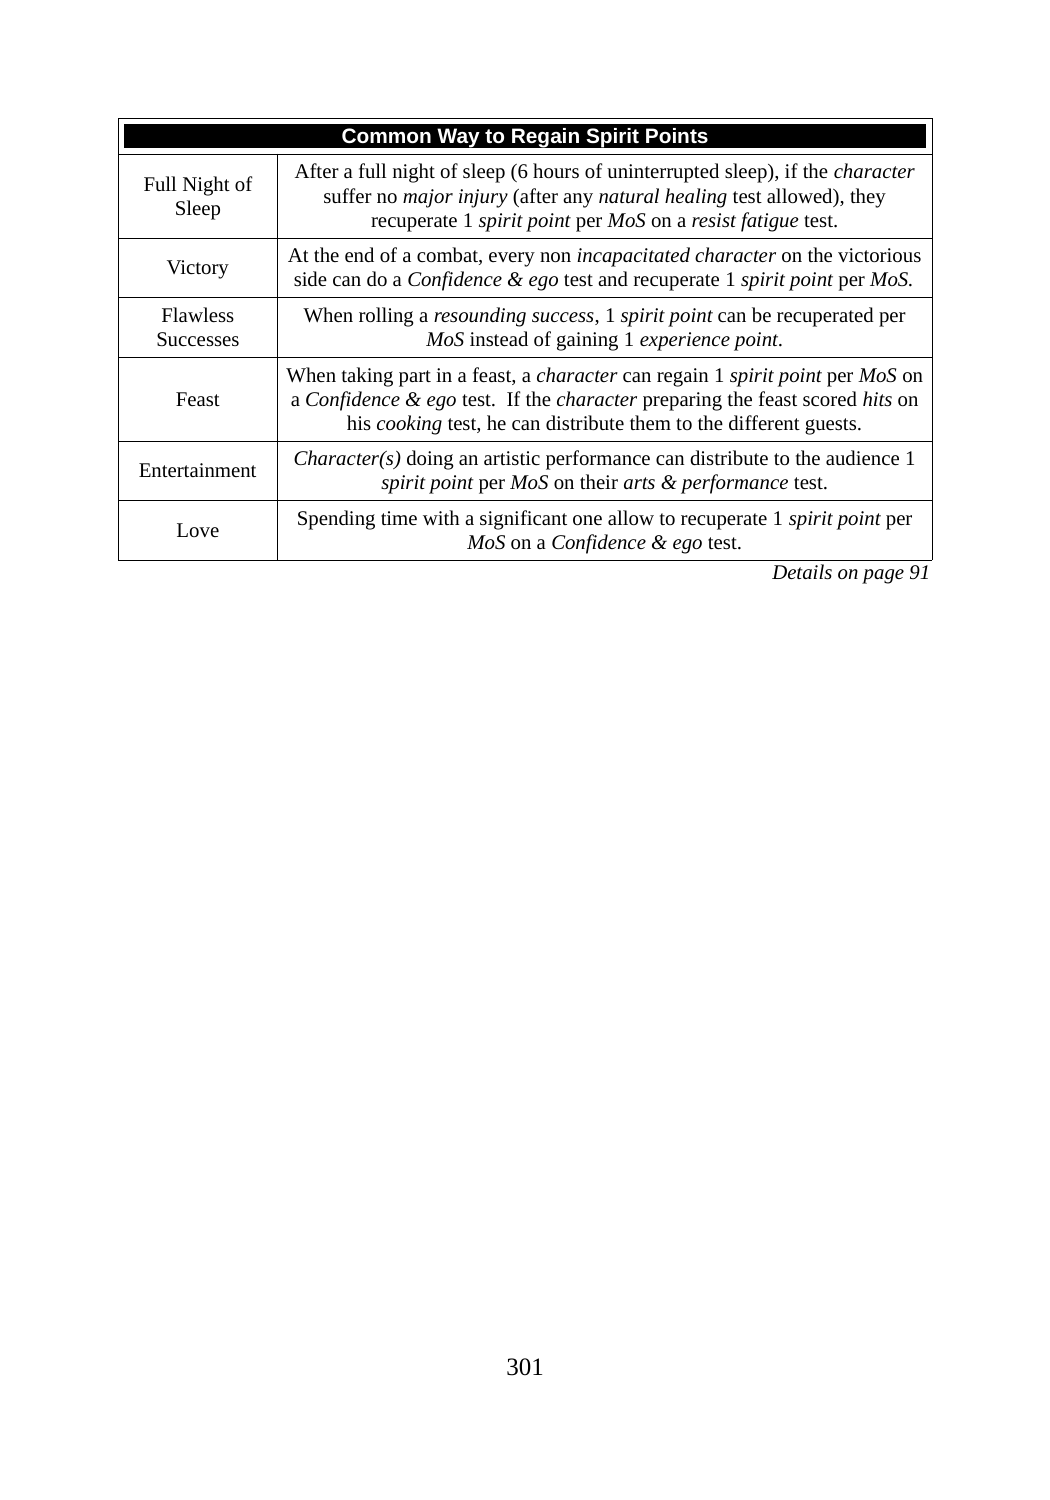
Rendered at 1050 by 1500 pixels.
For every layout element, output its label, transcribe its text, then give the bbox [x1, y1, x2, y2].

table_cell Love [119, 501, 277, 560]
table_cell Entertainment [119, 442, 277, 500]
table_cell Character(s) doing an artistic performance can distribute to the audience 1 spirit point per MoS on their arts & performance test. [278, 442, 932, 500]
text Details on page 91 [118, 561, 932, 584]
table_cell Full Night of Sleep [119, 155, 277, 237]
table_cell After a full night of sleep (6 hours of uninterrupted sleep), if the character suffer no major injury (after any natural healing test allowed), they recuperate 1 spirit point per MoS on a resist fatigue test. [278, 155, 932, 237]
table_cell At the end of a combat, every non incapacitated character on the victorious side can do a Confidence & ego test and recuperate 1 spirit point per MoS. [278, 239, 932, 297]
table_cell Feast [119, 358, 277, 441]
table_cell When taking part in a feast, a character can regain 1 spirit point per MoS on a Confidence & ego test. If the character preparing the feast scored hits on his cooking test, he can distribute them to the different guests. [278, 358, 932, 441]
table_cell Flawless Successes [119, 298, 277, 357]
table_cell Victory [119, 239, 277, 297]
table_cell Spending time with a significant one allow to recuperate 1 spirit point per MoS on a Confidence & ego test. [278, 501, 932, 560]
table_cell When rolling a resounding success, 1 spirit point can be recuperated per MoS instead of gaining 1 experience point. [278, 298, 932, 357]
table_header Common Way to Regain Spirit Points [119, 119, 932, 154]
